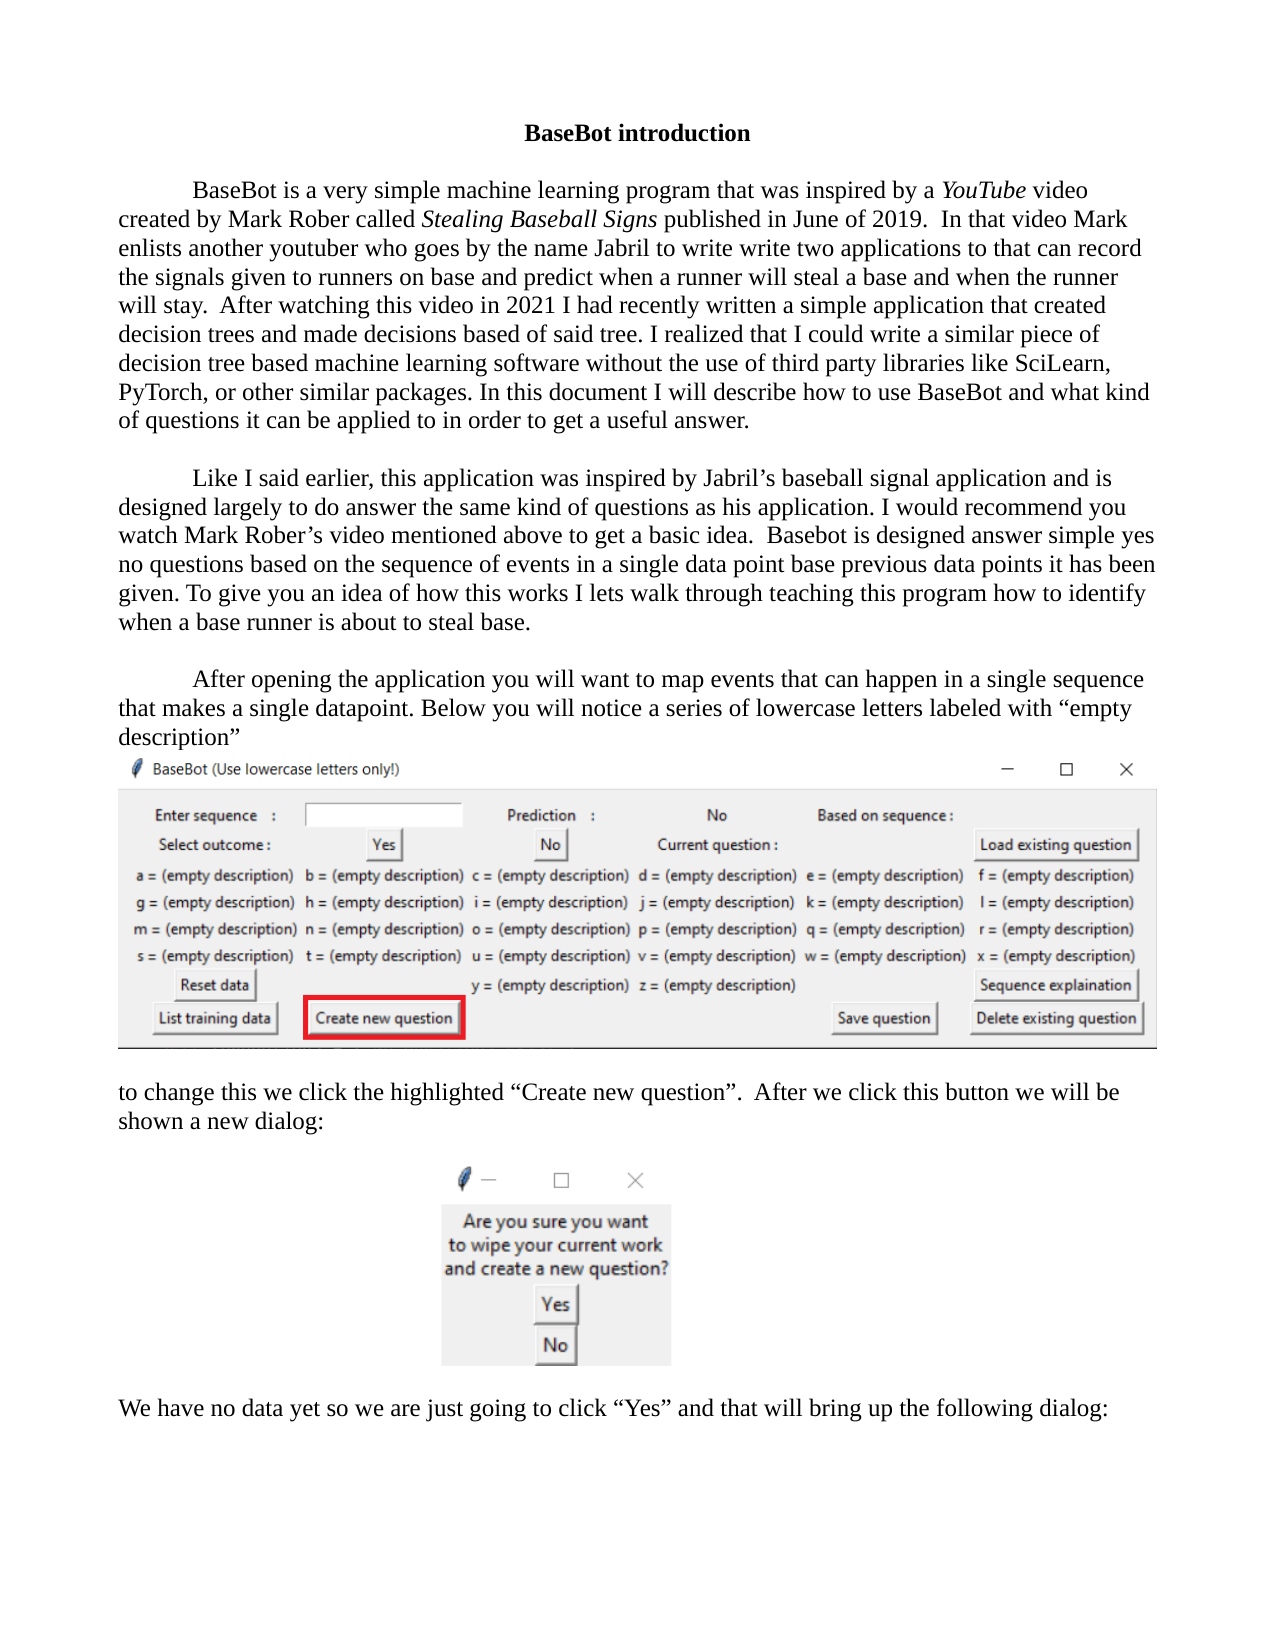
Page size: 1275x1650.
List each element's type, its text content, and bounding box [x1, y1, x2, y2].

text Like I said earlier, this application was inspired by Jabril’s baseball signal application and is designed largely to do answer the same kind of questions as his application. I would recommend you watch Mark Rober’s video mentioned above to get a basic idea. Basebot is designed answer simple yes no questions based on the sequence of events in a single data point base previous data points it has been given. To give you an idea of how this works I lets walk through teaching this program how to identify when a base runner is about to steal base. [118, 463, 1157, 636]
picture [118, 750, 1157, 1049]
text to change this we click the highlighted “Create new question”. After we click this button we will be shown a new dialog: [118, 1077, 1157, 1134]
picture [441, 1158, 672, 1366]
text BaseBot is a very simple machine learning program that was inspired by a YouTube video created by Mark Rober called Stealing Baseball Signs published in June of 2019. In that video Mark enlists another youtuber who goes by the name Jabril to write write two applications to that can record the signals given to runners on base and predict when a runner will steal a base and when the runner will stay. After watching this video in 2021 I had recently written a simple application that created decision trees and made decisions based of said tree. I realized that I could write a similar piece of decision tree based machine learning software without the use of third party libraries like SciLearn, PyTorch, or other similar packages. In this document I will describe how to use BaseBot and what kind of questions it can be applied to in order to get a useful answer. [118, 176, 1157, 434]
text BaseBot introduction [118, 118, 1157, 147]
text After opening the application you will want to map events that can happen in a single sequence that makes a single datapoint. Below you will notice a series of lowercase letters labeled with “empty description” [118, 664, 1157, 750]
text We have no data yet so we are just going to click “Yes” and that will bring up the following dialog: [118, 1393, 1157, 1422]
